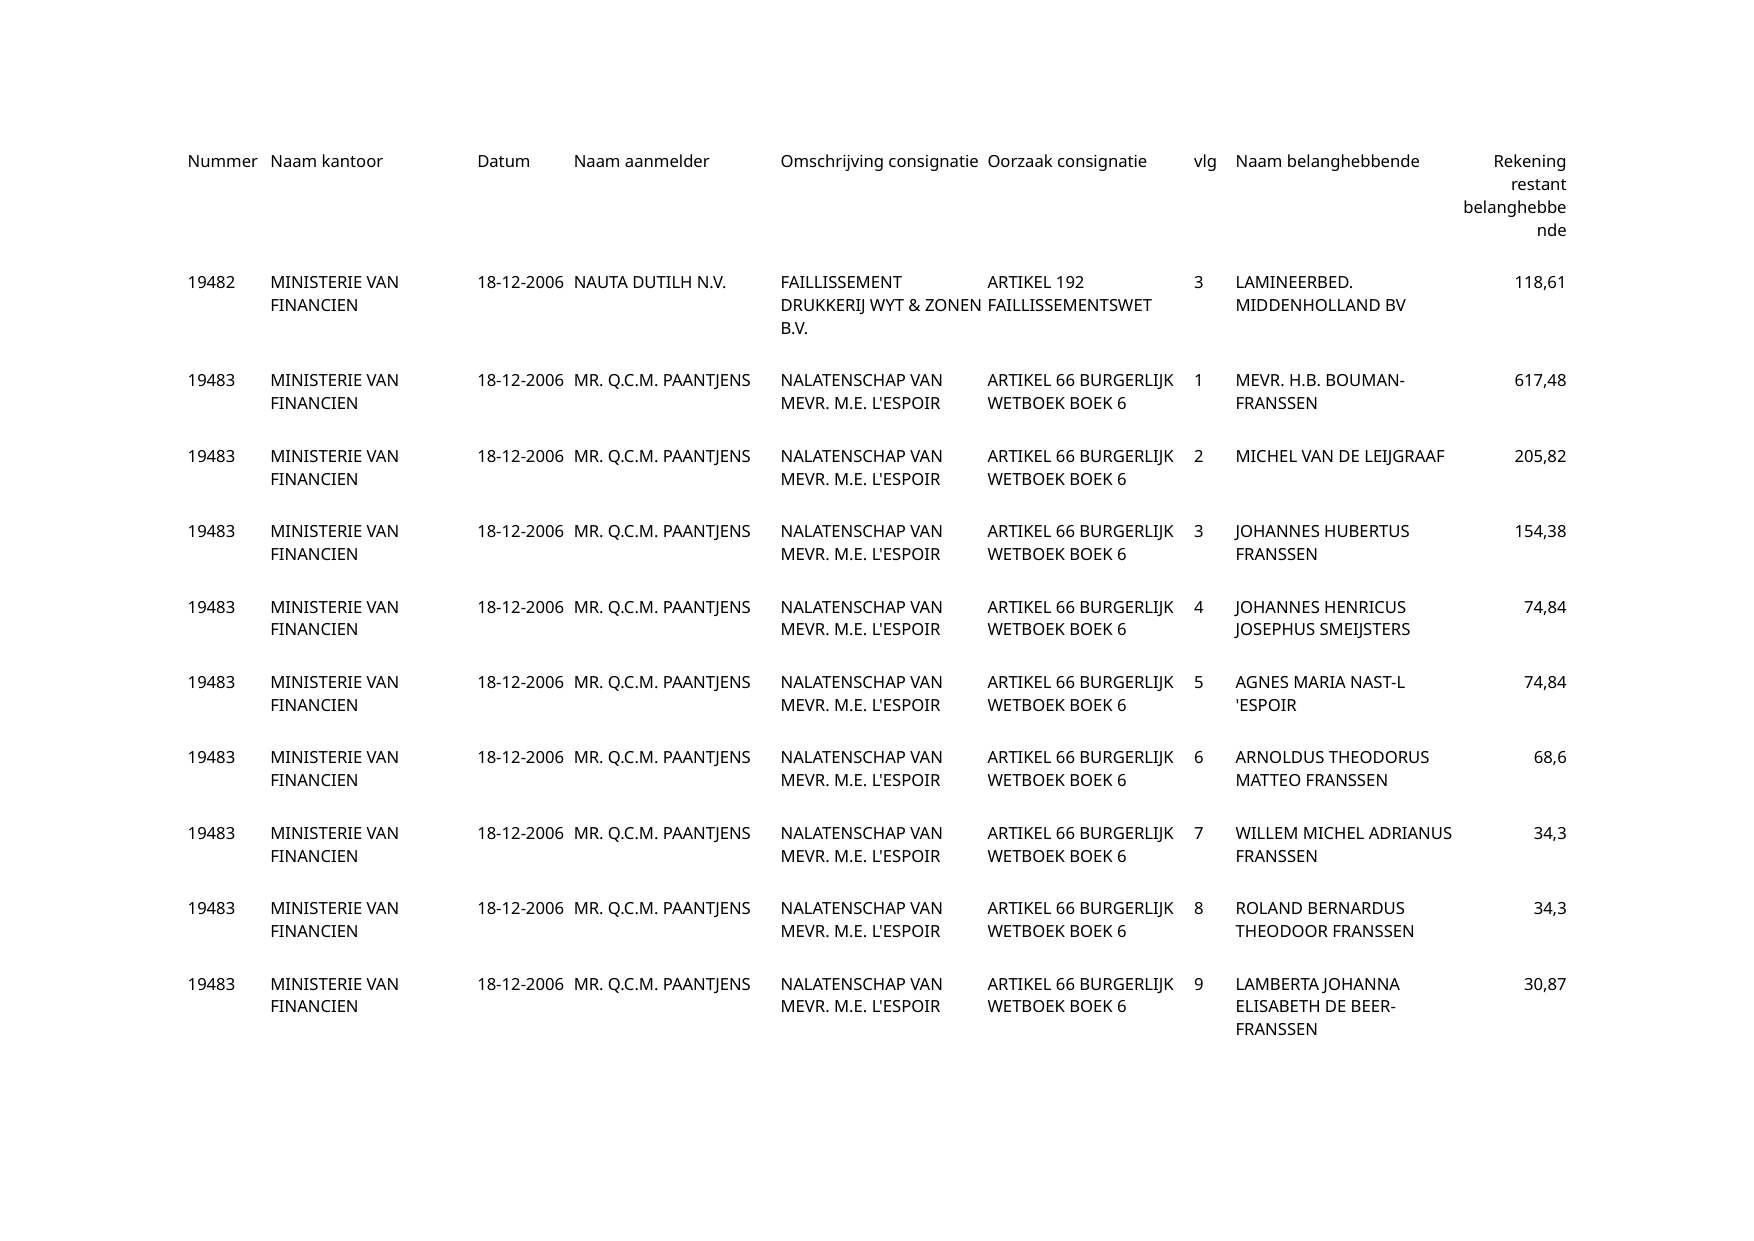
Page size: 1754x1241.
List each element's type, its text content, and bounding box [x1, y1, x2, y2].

table_cell 205,82 [1456, 444, 1566, 520]
table_cell ARTIKEL 66 BURGERLIJK WETBOEK BOEK 6 [987, 972, 1194, 1070]
table_cell NALATENSCHAP VAN MEVR. M.E. L'ESPOIR [780, 746, 987, 821]
table_cell 30,87 [1456, 972, 1566, 1070]
table_cell 34,3 [1456, 897, 1566, 972]
table_cell MR. Q.C.M. PAANTJENS [574, 369, 780, 444]
table_header Omschrijving consignatie [780, 150, 987, 271]
table_cell 18-12-2006 [477, 271, 573, 369]
table_cell 19482 [188, 271, 270, 369]
table_cell ARTIKEL 66 BURGERLIJK WETBOEK BOEK 6 [987, 671, 1194, 746]
table_cell MEVR. H.B. BOUMAN-FRANSSEN [1235, 369, 1456, 444]
table_cell JOHANNES HUBERTUS FRANSSEN [1235, 520, 1456, 595]
table_cell WILLEM MICHEL ADRIANUS FRANSSEN [1235, 821, 1456, 897]
table_cell MINISTERIE VAN FINANCIEN [270, 671, 477, 746]
table_cell 19483 [188, 897, 270, 972]
table_cell 5 [1194, 671, 1235, 746]
table_cell LAMBERTA JOHANNA ELISABETH DE BEER-FRANSSEN [1235, 972, 1456, 1070]
table_cell 18-12-2006 [477, 897, 573, 972]
table_header Oorzaak consignatie [987, 150, 1194, 271]
table_cell 74,84 [1456, 671, 1566, 746]
table_cell ARTIKEL 66 BURGERLIJK WETBOEK BOEK 6 [987, 520, 1194, 595]
table_cell MR. Q.C.M. PAANTJENS [574, 444, 780, 520]
table_cell 18-12-2006 [477, 520, 573, 595]
table_cell ARTIKEL 66 BURGERLIJK WETBOEK BOEK 6 [987, 369, 1194, 444]
table_cell 74,84 [1456, 595, 1566, 671]
table_cell 4 [1194, 595, 1235, 671]
table_cell 19483 [188, 595, 270, 671]
table_cell ARTIKEL 66 BURGERLIJK WETBOEK BOEK 6 [987, 821, 1194, 897]
table_cell 19483 [188, 746, 270, 821]
table_cell MR. Q.C.M. PAANTJENS [574, 897, 780, 972]
table_cell NALATENSCHAP VAN MEVR. M.E. L'ESPOIR [780, 972, 987, 1070]
table_cell 8 [1194, 897, 1235, 972]
table_cell 19483 [188, 972, 270, 1070]
table_cell 19483 [188, 821, 270, 897]
table_cell ARTIKEL 66 BURGERLIJK WETBOEK BOEK 6 [987, 444, 1194, 520]
table_cell NALATENSCHAP VAN MEVR. M.E. L'ESPOIR [780, 520, 987, 595]
table_cell MR. Q.C.M. PAANTJENS [574, 746, 780, 821]
table_cell 19483 [188, 520, 270, 595]
table_cell 18-12-2006 [477, 746, 573, 821]
table_cell 18-12-2006 [477, 821, 573, 897]
table_header Datum [477, 150, 573, 271]
table_cell 154,38 [1456, 520, 1566, 595]
table_cell MINISTERIE VAN FINANCIEN [270, 271, 477, 369]
table_cell 3 [1194, 520, 1235, 595]
table_cell NALATENSCHAP VAN MEVR. M.E. L'ESPOIR [780, 595, 987, 671]
table_cell 34,3 [1456, 821, 1566, 897]
table_cell ROLAND BERNARDUS THEODOOR FRANSSEN [1235, 897, 1456, 972]
table_cell ARTIKEL 192 FAILLISSEMENTSWET [987, 271, 1194, 369]
table_cell 18-12-2006 [477, 671, 573, 746]
table_cell NALATENSCHAP VAN MEVR. M.E. L'ESPOIR [780, 897, 987, 972]
table_cell MR. Q.C.M. PAANTJENS [574, 520, 780, 595]
table_cell FAILLISSEMENT DRUKKERIJ WYT & ZONEN B.V. [780, 271, 987, 369]
table_cell NALATENSCHAP VAN MEVR. M.E. L'ESPOIR [780, 369, 987, 444]
table_cell ARNOLDUS THEODORUS MATTEO FRANSSEN [1235, 746, 1456, 821]
table_cell 19483 [188, 671, 270, 746]
table_cell LAMINEERBED. MIDDENHOLLAND BV [1235, 271, 1456, 369]
table_cell ARTIKEL 66 BURGERLIJK WETBOEK BOEK 6 [987, 595, 1194, 671]
table_cell MINISTERIE VAN FINANCIEN [270, 897, 477, 972]
table_header Naam aanmelder [574, 150, 780, 271]
table_cell 68,6 [1456, 746, 1566, 821]
table_cell 18-12-2006 [477, 972, 573, 1070]
table_cell 19483 [188, 369, 270, 444]
table_cell JOHANNES HENRICUS JOSEPHUS SMEIJSTERS [1235, 595, 1456, 671]
table_cell MINISTERIE VAN FINANCIEN [270, 595, 477, 671]
table_cell MINISTERIE VAN FINANCIEN [270, 821, 477, 897]
table_cell 7 [1194, 821, 1235, 897]
table_cell 1 [1194, 369, 1235, 444]
table_cell MINISTERIE VAN FINANCIEN [270, 520, 477, 595]
table_cell 9 [1194, 972, 1235, 1070]
table_header Naam belanghebbende [1235, 150, 1456, 271]
table_header Nummer [188, 150, 270, 271]
table_cell NALATENSCHAP VAN MEVR. M.E. L'ESPOIR [780, 821, 987, 897]
table_cell MINISTERIE VAN FINANCIEN [270, 746, 477, 821]
table_cell 18-12-2006 [477, 595, 573, 671]
table_cell 3 [1194, 271, 1235, 369]
table_cell NALATENSCHAP VAN MEVR. M.E. L'ESPOIR [780, 444, 987, 520]
table_cell MINISTERIE VAN FINANCIEN [270, 444, 477, 520]
table_cell 6 [1194, 746, 1235, 821]
table_header vlg [1194, 150, 1235, 271]
table_header Rekening restant belanghebbende [1456, 150, 1566, 271]
table_cell ARTIKEL 66 BURGERLIJK WETBOEK BOEK 6 [987, 746, 1194, 821]
table_header Naam kantoor [270, 150, 477, 271]
table_cell MR. Q.C.M. PAANTJENS [574, 595, 780, 671]
table_cell NALATENSCHAP VAN MEVR. M.E. L'ESPOIR [780, 671, 987, 746]
table_cell 18-12-2006 [477, 444, 573, 520]
table_cell MR. Q.C.M. PAANTJENS [574, 671, 780, 746]
table_cell ARTIKEL 66 BURGERLIJK WETBOEK BOEK 6 [987, 897, 1194, 972]
table_cell 2 [1194, 444, 1235, 520]
table_cell AGNES MARIA NAST-L 'ESPOIR [1235, 671, 1456, 746]
table_cell MINISTERIE VAN FINANCIEN [270, 369, 477, 444]
table_cell MICHEL VAN DE LEIJGRAAF [1235, 444, 1456, 520]
table_cell 617,48 [1456, 369, 1566, 444]
table_cell 18-12-2006 [477, 369, 573, 444]
table_cell 118,61 [1456, 271, 1566, 369]
table_cell NAUTA DUTILH N.V. [574, 271, 780, 369]
table_cell MR. Q.C.M. PAANTJENS [574, 821, 780, 897]
table_cell 19483 [188, 444, 270, 520]
table_cell MINISTERIE VAN FINANCIEN [270, 972, 477, 1070]
table_cell MR. Q.C.M. PAANTJENS [574, 972, 780, 1070]
